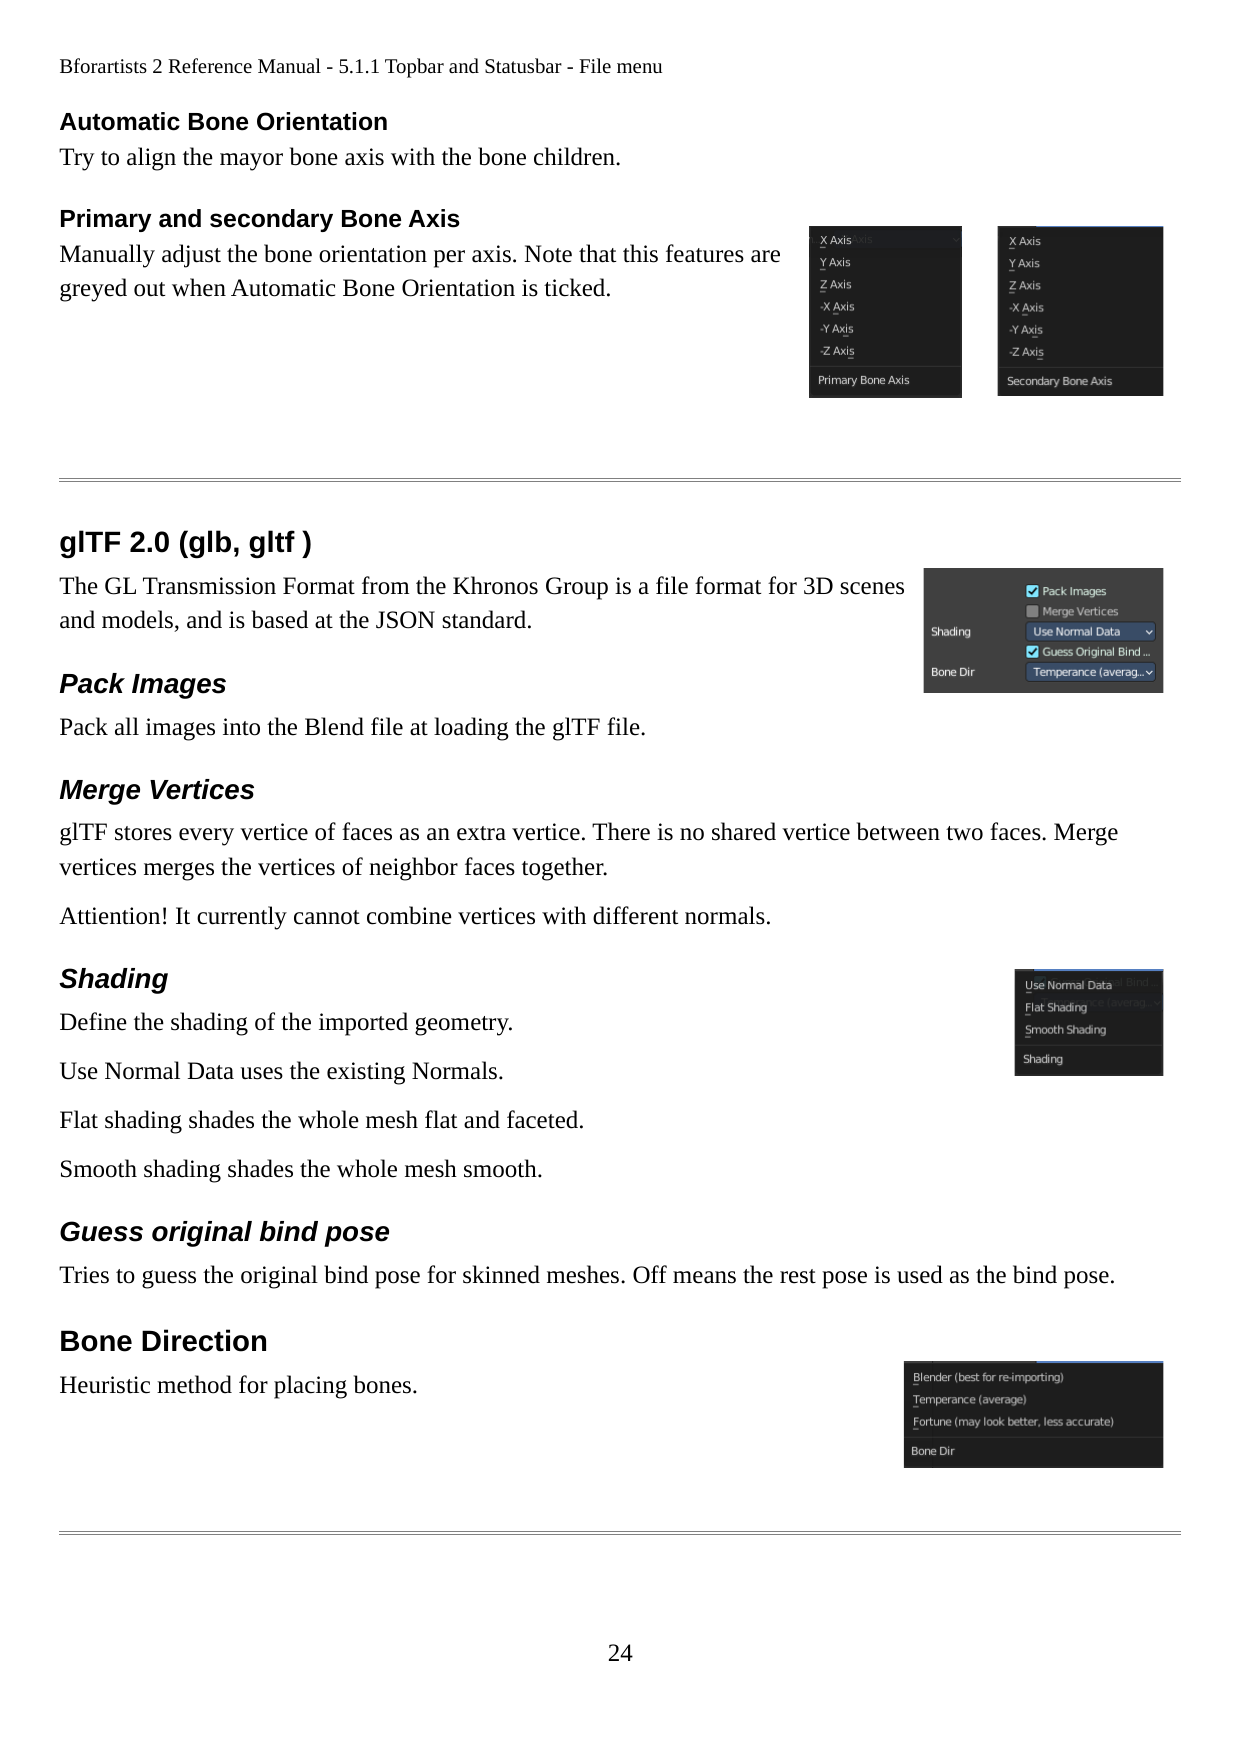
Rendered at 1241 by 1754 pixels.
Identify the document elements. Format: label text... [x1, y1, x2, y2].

subtitle Primary and secondary Bone Axis [59, 204, 1181, 232]
text Try to align the mayor bone axis with the bone children. [59, 142, 1181, 171]
text Attiention! It currently cannot combine vertices with different normals. [59, 901, 1181, 930]
picture [809, 226, 962, 398]
subtitle Guess original bind pose [59, 1216, 1181, 1248]
text Define the shading of the imported geometry. [59, 1007, 1014, 1036]
text Smooth shading shades the whole mesh smooth. [59, 1154, 1181, 1183]
text Manually adjust the bone orientation per axis. Note that this features are greyed out when Automatic Bone Orientation is ticked. [59, 239, 809, 302]
text Tries to guess the original bind pose for skinned meshes. Off means the rest pose is used as the bind pose. [59, 1260, 1181, 1289]
text Heuristic method for placing bones. [59, 1370, 903, 1399]
text Pack all images into the Blend file at loading the glTF file. [59, 712, 1181, 740]
text Use Normal Data uses the existing Normals. [59, 1056, 1181, 1085]
text Flat shading shades the whole mesh flat and faceted. [59, 1105, 1181, 1134]
subtitle glTF 2.0 (glb, gltf ) [59, 525, 1181, 559]
subtitle Shading [59, 963, 1181, 994]
text The GL Transmission Format from the Khronos Group is a file format for 3D scenes and models, and is based at the JSON standard. [59, 571, 923, 634]
picture [997, 226, 1164, 396]
subtitle Automatic Bone Orientation [59, 107, 1181, 136]
picture [923, 568, 1164, 693]
picture [903, 1361, 1164, 1468]
subtitle Pack Images [59, 667, 1181, 699]
subtitle Bone Direction [59, 1324, 1181, 1357]
picture [1014, 969, 1164, 1076]
text glTF stores every vertice of faces as an extra vertice. There is no shared vertice between two faces. Merge vertices merges the vertices of neighbor faces together. [59, 817, 1181, 881]
subtitle Merge Vertices [59, 773, 1181, 805]
